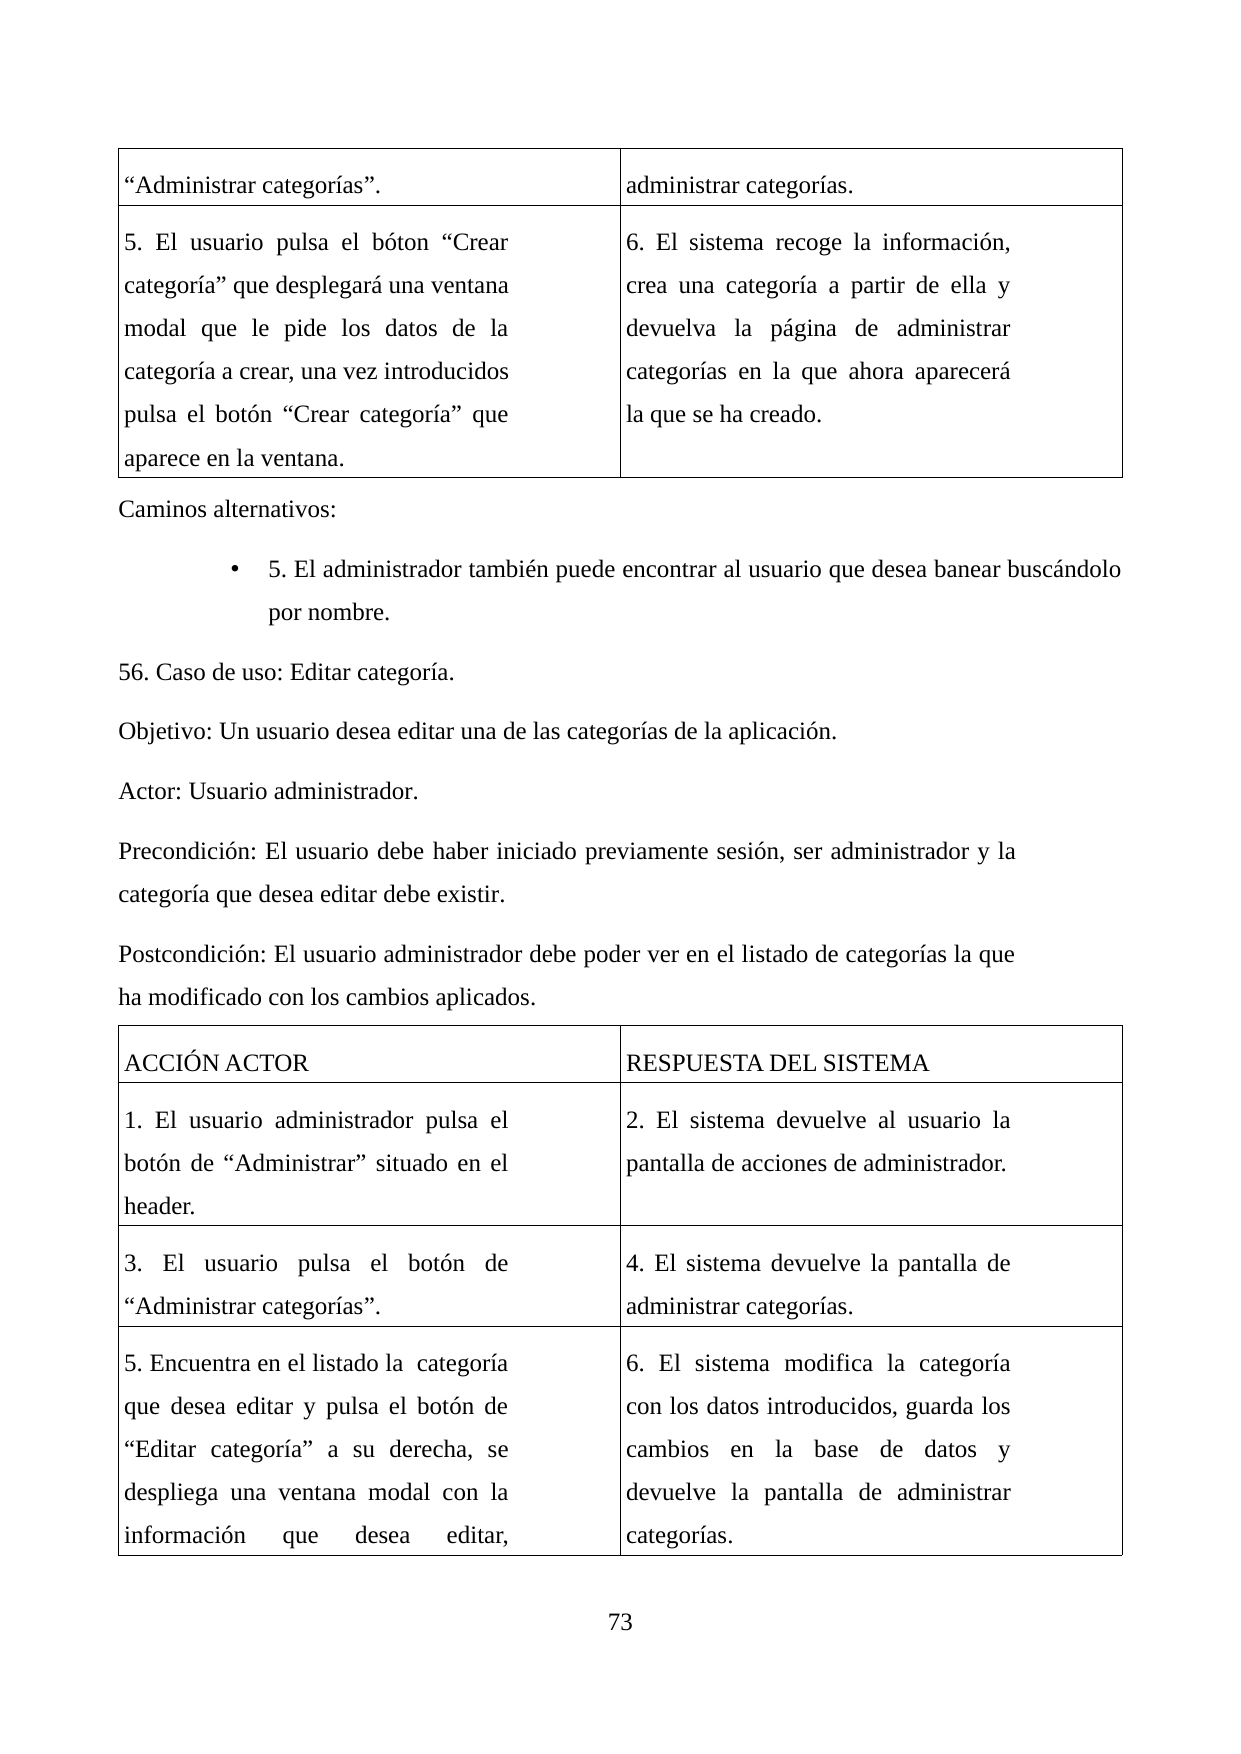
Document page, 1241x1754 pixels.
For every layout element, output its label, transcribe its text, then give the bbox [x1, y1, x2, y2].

text Objetivo: Un usuario desea editar una de las categorías de la aplicación. [118, 716, 1017, 745]
table_header ACCIÓN ACTOR [119, 1026, 620, 1082]
table_header RESPUESTA DEL SISTEMA [621, 1026, 1122, 1082]
list 5. El administrador también puede encontrar al usuario que desea banear buscándolo por nombre. [231, 554, 1122, 626]
text Precondición: El usuario debe haber iniciado previamente sesión, ser administrador y la categoría que desea editar debe existir. [118, 836, 1017, 908]
table_cell 6. El sistema recoge la información, crea una categoría a partir de ella y devuelva la página de administrar categorías en la que ahora aparecerá la que se ha creado. [621, 206, 1122, 477]
text 56. Caso de uso: Editar categoría. [118, 657, 1017, 685]
table_cell 2. El sistema devuelve al usuario la pantalla de acciones de administrador. [621, 1083, 1122, 1225]
text Caminos alternativos: [118, 494, 1017, 523]
table_cell administrar categorías. [621, 149, 1122, 204]
text Postcondición: El usuario administrador debe poder ver en el listado de categorías la que ha modificado con los cambios aplicados. [118, 939, 1017, 1011]
table_cell 5. El usuario pulsa el bóton “Crear categoría” que desplegará una ventana modal que le pide los datos de la categoría a crear, una vez introducidos pulsa el botón “Crear categoría” que aparece en la ventana. [119, 206, 620, 477]
table_cell 6. El sistema modifica la categoría con los datos introducidos, guarda los cambios en la base de datos y devuelve la pantalla de administrar categorías. [621, 1327, 1122, 1555]
text Actor: Usuario administrador. [118, 776, 1017, 805]
table_cell 4. El sistema devuelve la pantalla de administrar categorías. [621, 1226, 1122, 1326]
table_cell 5. Encuentra en el listado la categoría que desea editar y pulsa el botón de “Editar categoría” a su derecha, se despliega una ventana modal con la información que desea editar, [119, 1327, 620, 1555]
table_cell 3. El usuario pulsa el botón de “Administrar categorías”. [119, 1226, 620, 1326]
table_cell 1. El usuario administrador pulsa el botón de “Administrar” situado en el header. [119, 1083, 620, 1225]
table_cell “Administrar categorías”. [119, 149, 620, 204]
